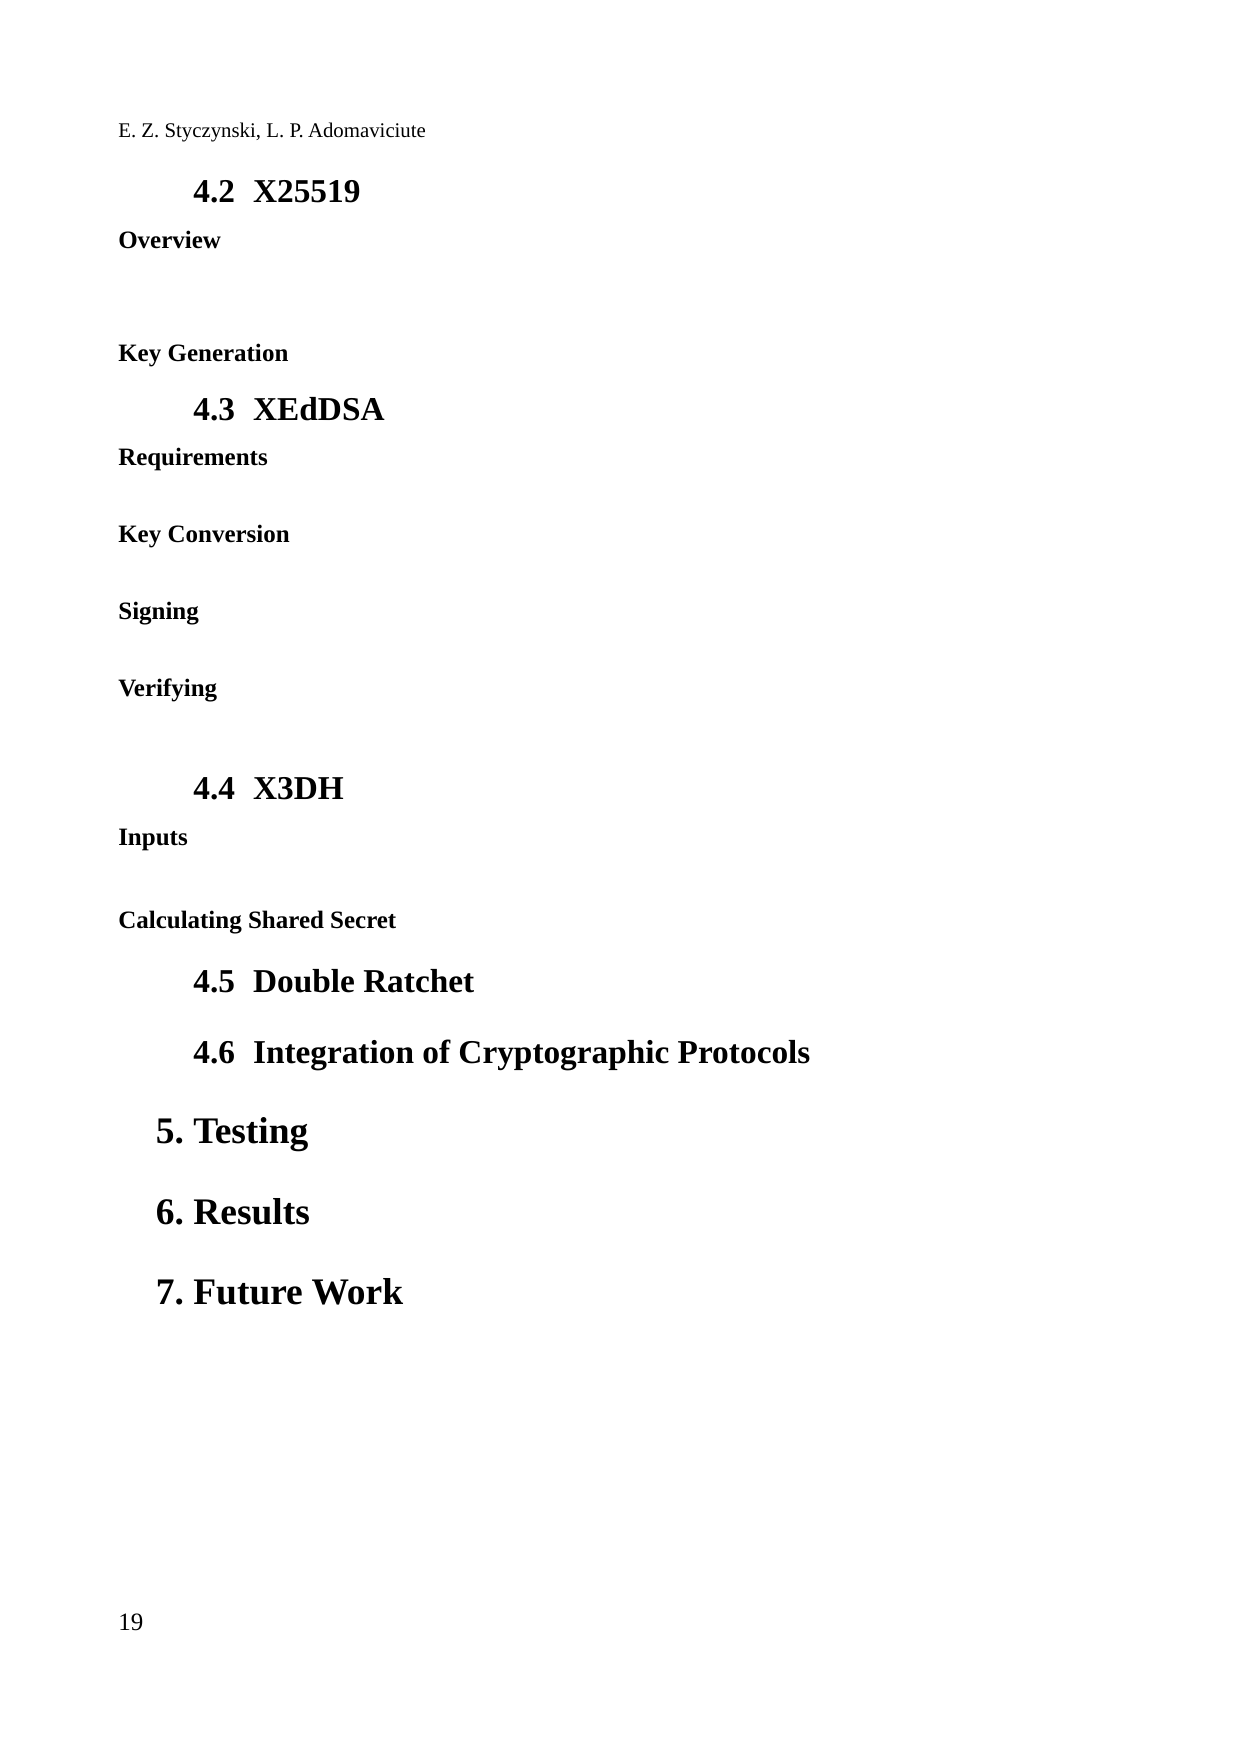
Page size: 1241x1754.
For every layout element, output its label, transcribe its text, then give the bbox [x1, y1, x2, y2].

subtitle X3DH [193, 768, 1122, 807]
subtitle XEdDSA [193, 389, 1122, 427]
subtitle Key Generation [118, 338, 1122, 367]
subtitle Calculating Shared Secret [118, 905, 1122, 933]
subtitle Testing [156, 1108, 1122, 1152]
subtitle Requirements [118, 442, 1122, 471]
subtitle Key Conversion [118, 519, 1122, 548]
subtitle Inputs [118, 822, 1122, 851]
subtitle Future Work [156, 1270, 1122, 1313]
subtitle Results [156, 1189, 1122, 1232]
subtitle X25519 [193, 172, 1122, 210]
subtitle Overview [118, 225, 1122, 254]
subtitle Verifying [118, 673, 1122, 702]
subtitle Double Ratchet [193, 961, 1122, 999]
subtitle Integration of Cryptographic Protocols [193, 1033, 1122, 1071]
subtitle Signing [118, 596, 1122, 625]
